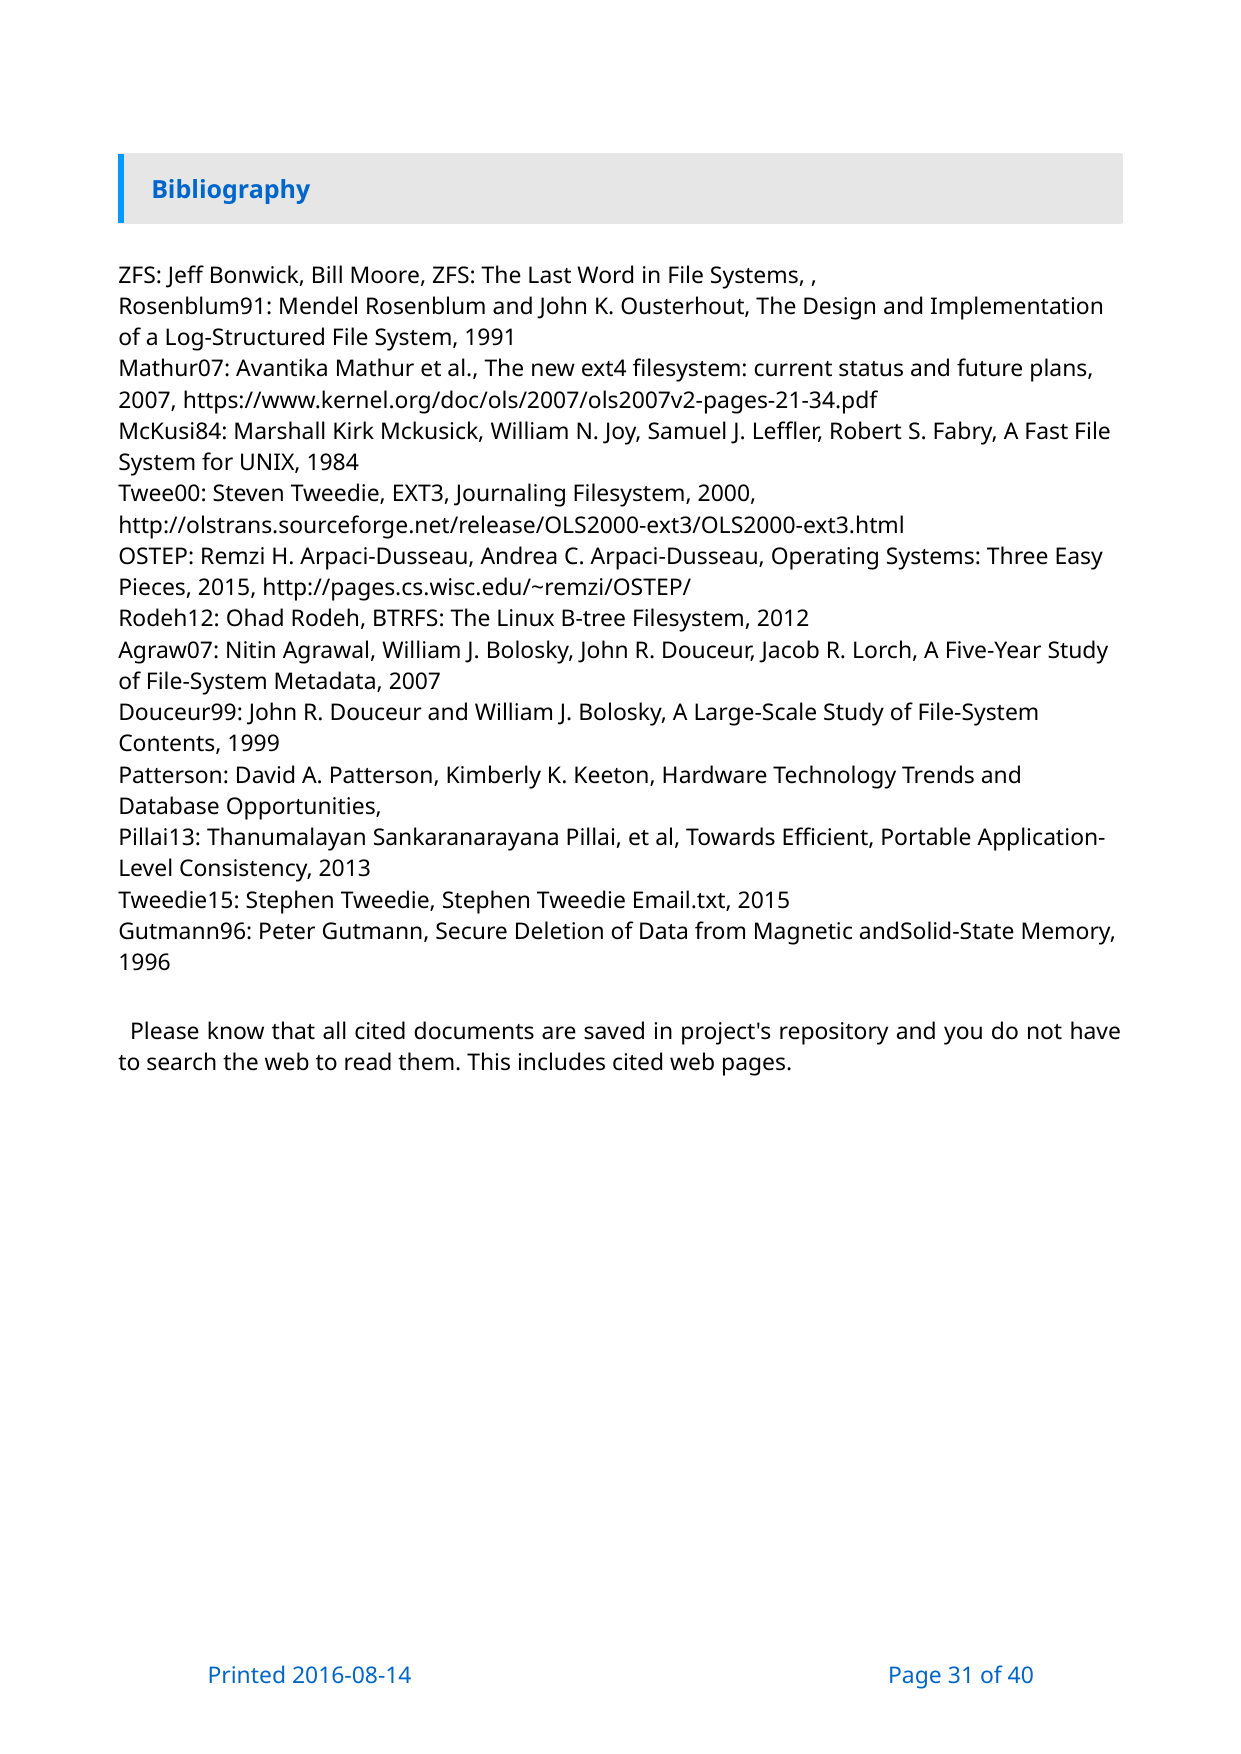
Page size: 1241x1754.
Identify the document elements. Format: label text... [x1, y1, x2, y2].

text Patterson: David A. Patterson, Kimberly K. Keeton, Hardware Technology Trends and Database Opportunities, [118, 759, 1122, 821]
text Gutmann96: Peter Gutmann, Secure Deletion of Data from Magnetic andSolid-State Memory, 1996 [118, 915, 1122, 977]
text McKusi84: Marshall Kirk Mckusick, William N. Joy, Samuel J. Leffler, Robert S. Fabry, A Fast File System for UNIX, 1984 [118, 415, 1122, 477]
text Please know that all cited documents are saved in project's repository and you do not have to search the web to read them. This includes cited web pages. [118, 1014, 1122, 1077]
text Mathur07: Avantika Mathur et al., The new ext4 filesystem: current status and future plans, 2007, https://www.kernel.org/doc/ols/2007/ols2007v2-pages-21-34.pdf [118, 352, 1122, 415]
text Rodeh12: Ohad Rodeh, BTRFS: The Linux B-tree Filesystem, 2012 [118, 602, 1122, 634]
text Twee00: Steven Tweedie, EXT3, Journaling Filesystem, 2000, http://olstrans.sourceforge.net/release/OLS2000-ext3/OLS2000-ext3.html [118, 477, 1122, 540]
text Douceur99: John R. Douceur and William J. Bolosky, A Large-Scale Study of File-System Contents, 1999 [118, 696, 1122, 759]
text OSTEP: Remzi H. Arpaci-Dusseau, Andrea C. Arpaci-Dusseau, Operating Systems: Three Easy Pieces, 2015, http://pages.cs.wisc.edu/~remzi/OSTEP/ [118, 540, 1122, 602]
subtitle Bibliography [124, 155, 1122, 223]
text Rosenblum91: Mendel Rosenblum and John K. Ousterhout, The Design and Implementation of a Log-Structured File System, 1991 [118, 290, 1122, 352]
text ZFS: Jeff Bonwick, Bill Moore, ZFS: The Last Word in File Systems, , [118, 259, 1122, 290]
text Tweedie15: Stephen Tweedie, Stephen Tweedie Email.txt, 2015 [118, 884, 1122, 915]
text Pillai13: Thanumalayan Sankaranarayana Pillai, et al, Towards Efficient, Portable Application-Level Consistency, 2013 [118, 821, 1122, 884]
text Agraw07: Nitin Agrawal, William J. Bolosky, John R. Douceur, Jacob R. Lorch, A Five-Year Study of File-System Metadata, 2007 [118, 634, 1122, 696]
